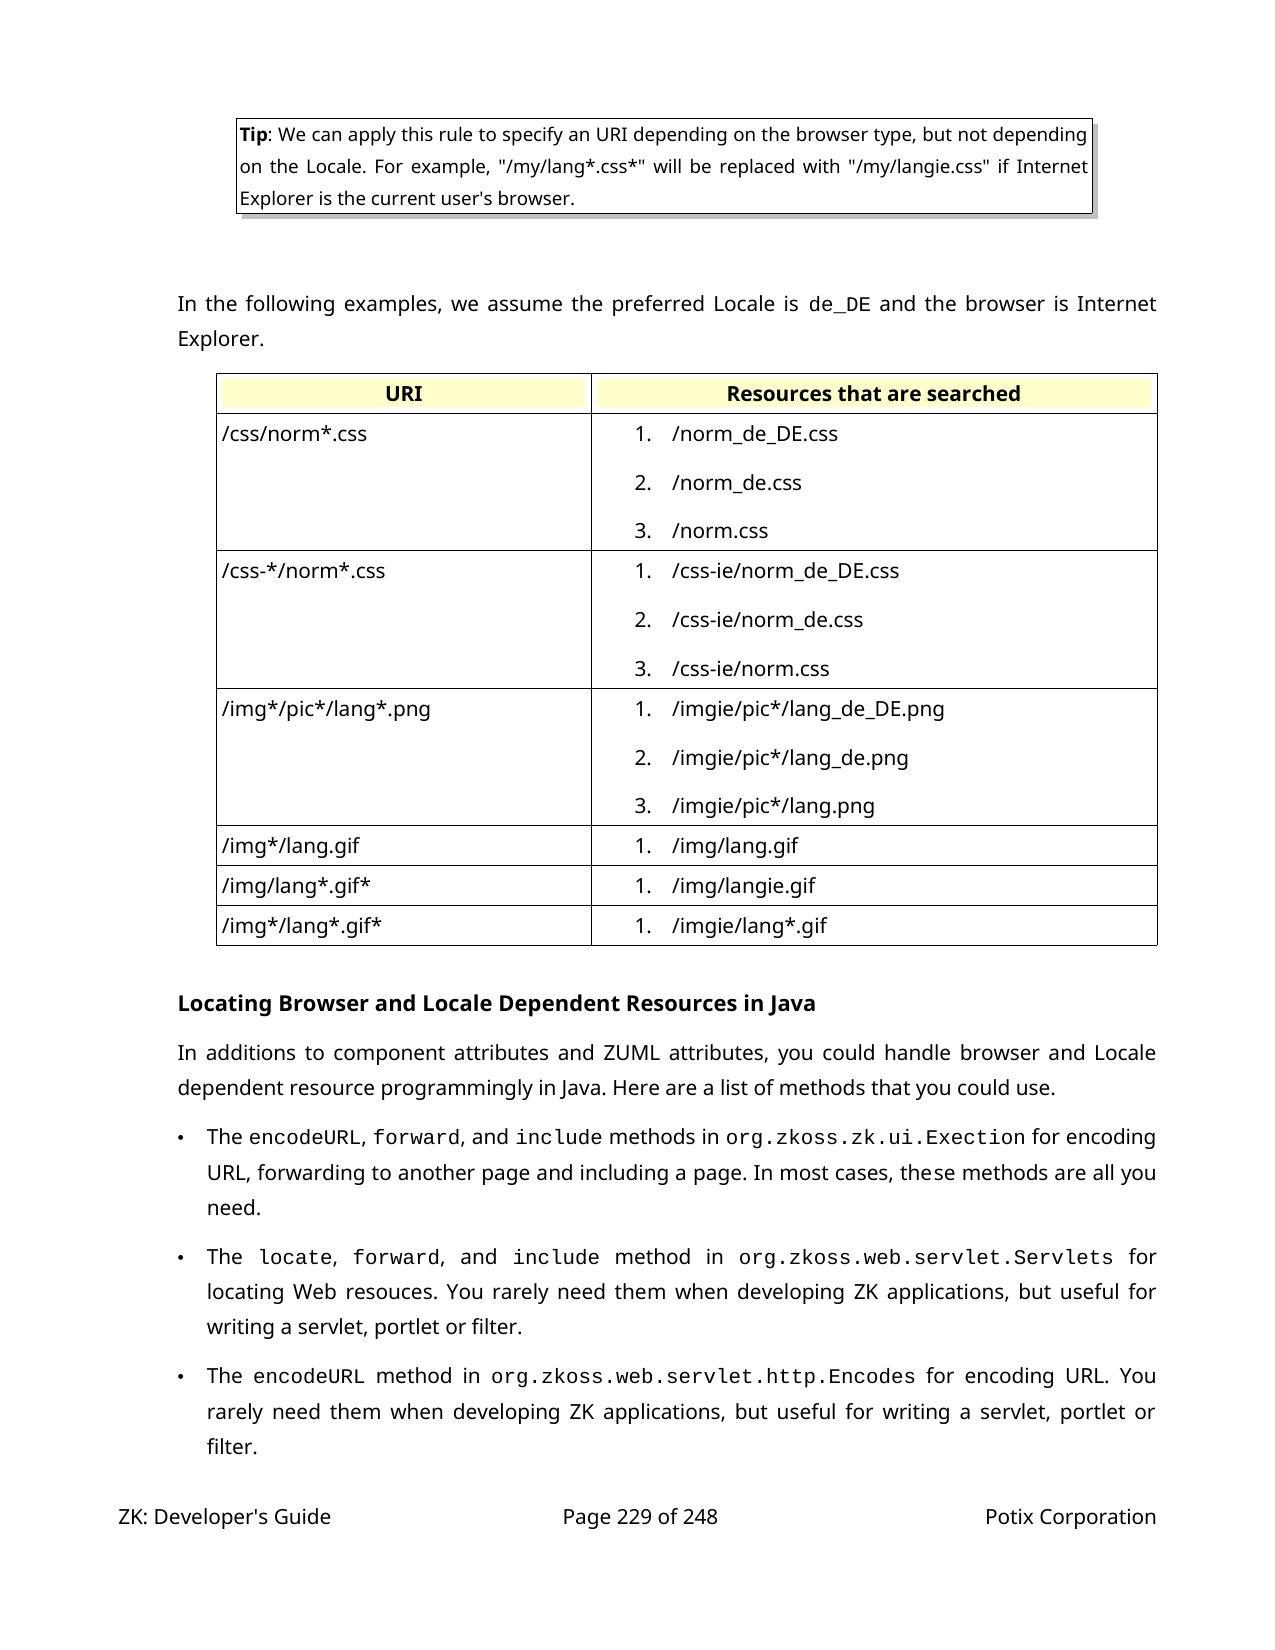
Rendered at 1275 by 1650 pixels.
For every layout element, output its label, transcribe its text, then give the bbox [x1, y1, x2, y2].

text In additions to component attributes and ZUML attributes, you could handle browser and Locale dependent resource programmingly in Java. Here are a list of methods that you could use. [177, 1038, 1157, 1102]
list The locate, forward, and include method in org.zkoss.web.servlet.Servlets for locating Web resouces. You rarely need them when developing ZK applications, but useful for writing a servlet, portlet or filter. [177, 1242, 1157, 1341]
table_cell /img/lang.gif [592, 826, 1157, 865]
list The encodeURL, forward, and include methods in org.zkoss.zk.ui.Exection for encoding URL, forwarding to another page and including a page. In most cases, these methods are all you need. [177, 1122, 1157, 1221]
table_cell /css-ie/norm_de_DE.css /css-ie/norm_de.css /css-ie/norm.css [592, 551, 1157, 688]
text In the following examples, we assume the preferred Locale is de_DE and the browser is Internet Explorer. [177, 289, 1157, 353]
table_cell /img*/lang.gif [217, 826, 591, 865]
table_cell /css/norm*.css [217, 414, 591, 550]
table_cell /img/lang*.gif* [217, 866, 591, 905]
table_cell /imgie/lang*.gif [592, 906, 1157, 945]
text Tip: We can apply this rule to specify an URI depending on the browser type, but not depending on the Locale. For example, "/my/lang*.css*" will be replaced with "/my/langie.css" if Internet Explorer is the current user's browser. [237, 119, 1092, 213]
table_cell /img*/pic*/lang*.png [217, 689, 591, 825]
table_header Resources that are searched [592, 374, 1157, 413]
list The encodeURL method in org.zkoss.web.servlet.http.Encodes for encoding URL. You rarely need them when developing ZK applications, but useful for writing a servlet, portlet or filter. [177, 1361, 1157, 1460]
table_cell /img*/lang*.gif* [217, 906, 591, 945]
table_cell /css-*/norm*.css [217, 551, 591, 688]
subtitle Locating Browser and Locale Dependent Resources in Java [177, 987, 1157, 1017]
table_cell /norm_de_DE.css /norm_de.css /norm.css [592, 414, 1157, 550]
table_cell /imgie/pic*/lang_de_DE.png /imgie/pic*/lang_de.png /imgie/pic*/lang.png [592, 689, 1157, 825]
table_header URI [217, 374, 591, 413]
table_cell /img/langie.gif [592, 866, 1157, 905]
